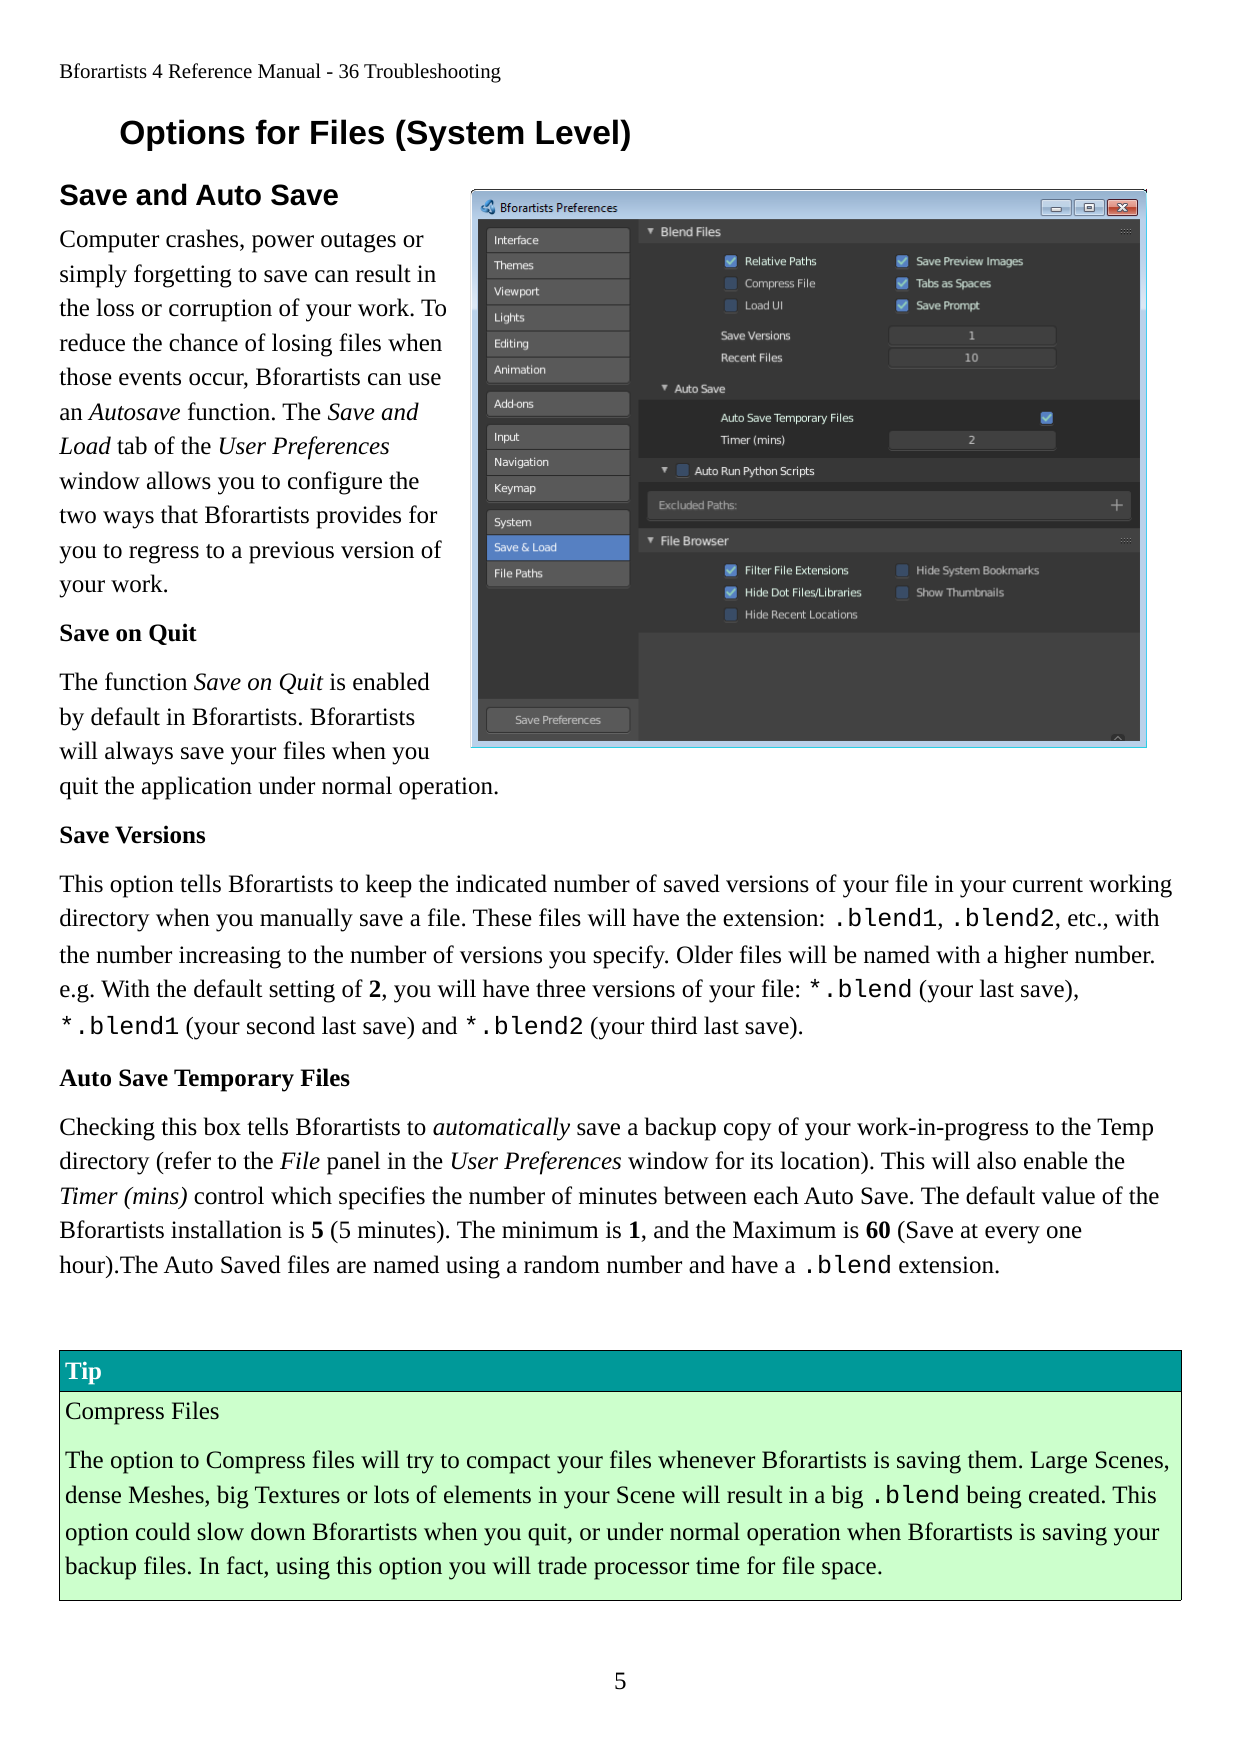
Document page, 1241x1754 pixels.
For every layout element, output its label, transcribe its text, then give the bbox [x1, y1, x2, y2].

text [1147, 224, 1181, 598]
text Save Versions [59, 820, 1181, 849]
text This option tells Bforartists to keep the indicated number of saved versions of your file in your current working directory when you manually save a file. These files will have the extension: .blend1, .blend2, etc., with the number increasing to the number of versions you specify. Older files will be named with a higher number. e.g. With the default setting of 2, you will have three versions of your file: *.blend (your last save), *.blend1 (your second last save) and *.blend2 (your third last save). [59, 869, 1181, 1042]
text The function Save on Quit is enabled by default in Bforartists. Bforartists will always save your files when you quit the application under normal operation. [59, 667, 1181, 800]
text Checking this box tells Bforartists to automatically save a backup copy of your work-in-progress to the Temp directory (refer to the File panel in the User Preferences window for its location). This will also enable the Timer (mins) control which specifies the number of minutes between each Auto Save. The default value of the Bforartists installation is 5 (5 minutes). The minimum is 1, and the Maximum is 60 (Save at every one hour).The Auto Saved files are named using a random number and have a .blend extension. [59, 1112, 1181, 1281]
picture [470, 189, 1147, 748]
text Auto Save Temporary Files [59, 1063, 1181, 1091]
text [1147, 618, 1181, 647]
table_cell Compress Files The option to Compress files will try to compact your files whenever Bforartists is saving them. Large Scenes, dense Meshes, big Textures or lots of elements in your Scene will result in a big .blend being created. This option could slow down Bforartists when you quit, or under normal operation when Bforartists is saving your backup files. In fact, using this option you will trade processor time for file space. [60, 1392, 1181, 1600]
text Save on Quit [59, 618, 470, 647]
table_header Tip [60, 1351, 1181, 1391]
subtitle Save and Auto Save [59, 178, 1181, 212]
subtitle Options for Files (System Level) [59, 113, 1181, 151]
text Computer crashes, power outages or simply forgetting to save can result in the loss or corruption of your work. To reduce the chance of losing files when those events occur, Bforartists can use an Autosave function. The Save and Load tab of the User Preferences window allows you to configure the two ways that Bforartists provides for you to regress to a previous version of your work. [59, 224, 470, 598]
